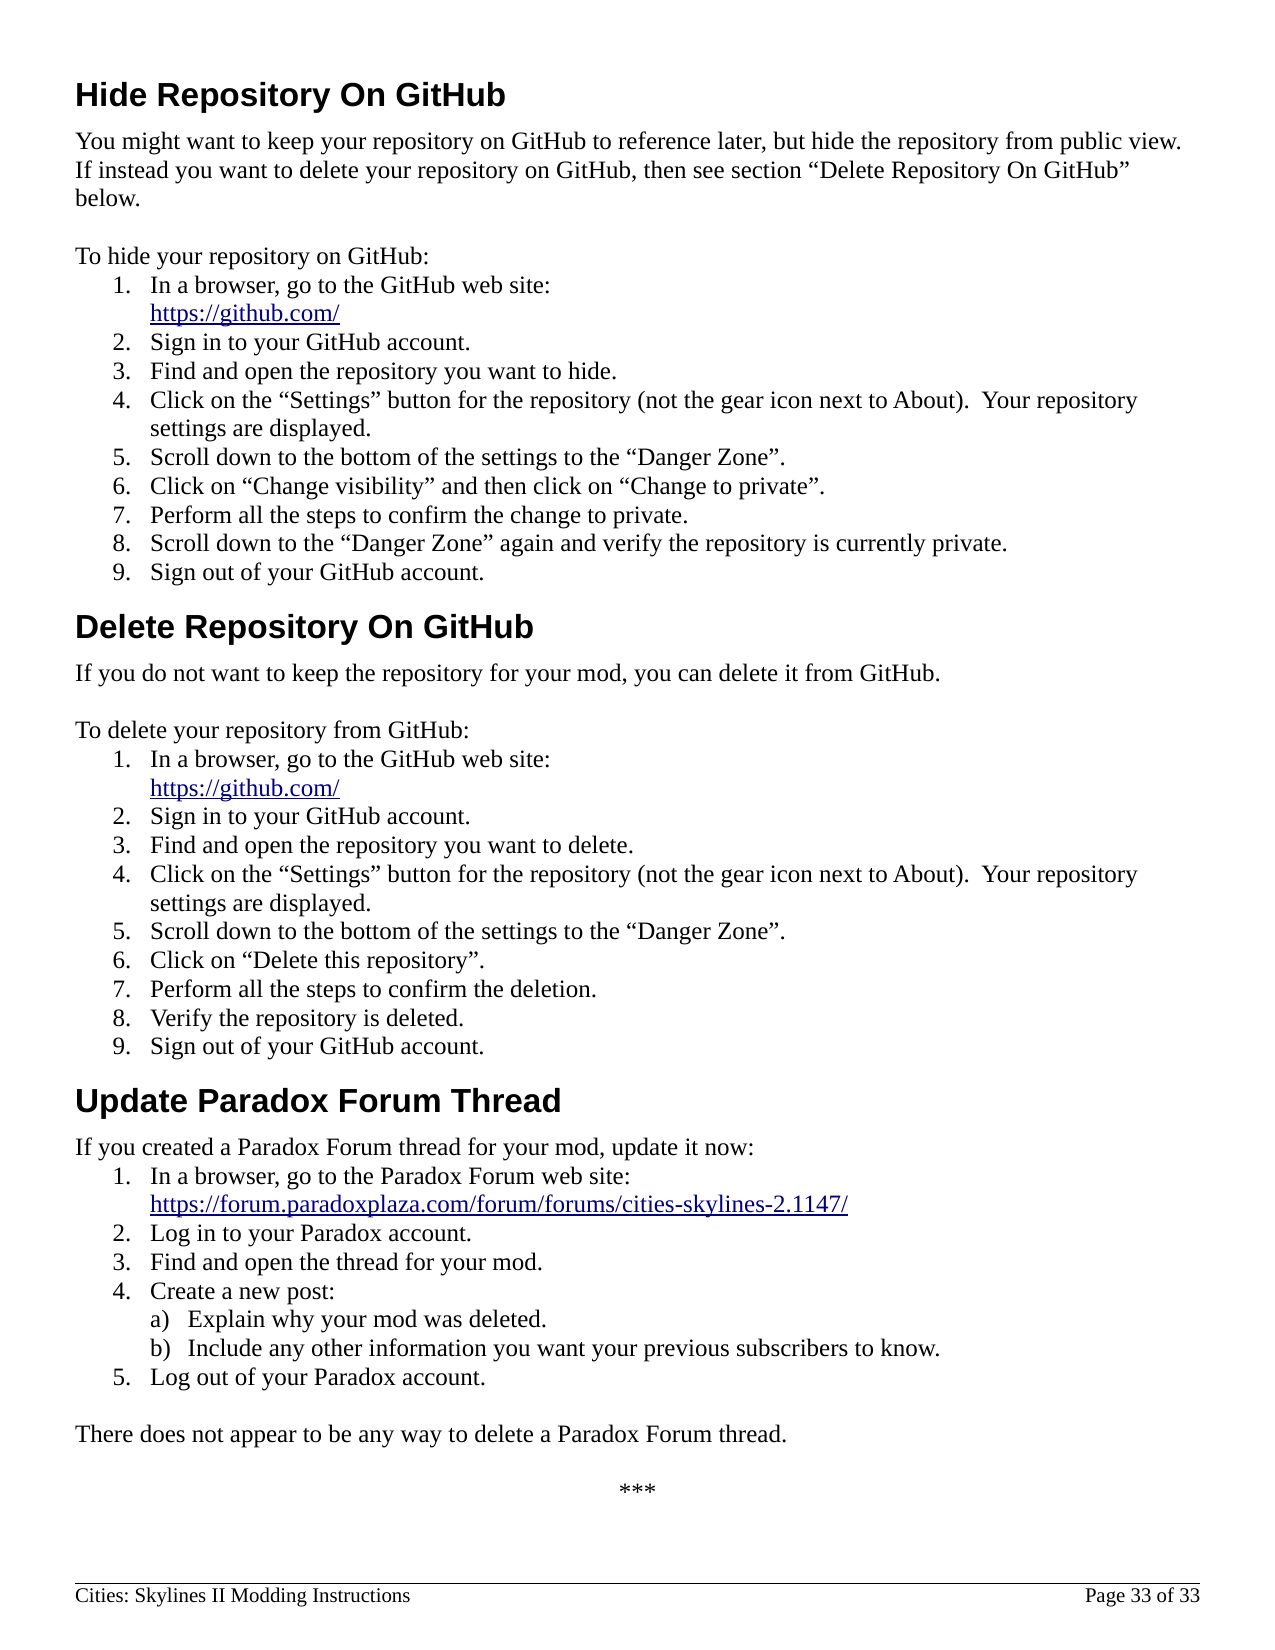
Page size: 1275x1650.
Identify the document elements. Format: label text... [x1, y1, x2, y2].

list Click on “Change visibility” and then click on “Change to private”. [112, 471, 1200, 500]
text *** [75, 1477, 1200, 1506]
list Log out of your Paradox account. [112, 1362, 1200, 1391]
list Sign out of your GitHub account. [112, 557, 1200, 586]
list Find and open the repository you want to delete. [112, 830, 1200, 859]
list Click on “Delete this repository”. [112, 945, 1200, 974]
list Verify the repository is deleted. [112, 1003, 1200, 1031]
list Create a new post: [112, 1276, 1200, 1304]
list In a browser, go to the Paradox Forum web site: https://forum.paradoxplaza.com/forum/forums/cities-skylines-2.1147/ [112, 1161, 1200, 1218]
list Sign out of your GitHub account. [112, 1031, 1200, 1060]
list Sign in to your GitHub account. [112, 327, 1200, 356]
list Find and open the thread for your mod. [112, 1247, 1200, 1276]
list Explain why your mod was deleted. [150, 1304, 1200, 1333]
list Perform all the steps to confirm the change to private. [112, 500, 1200, 528]
list Log in to your Paradox account. [112, 1218, 1200, 1247]
text You might want to keep your repository on GitHub to reference later, but hide the repository from public view. If instead you want to delete your repository on GitHub, then see section “Delete Repository On GitHub” below. [75, 126, 1200, 212]
list Click on the “Settings” button for the repository (not the gear icon next to About). Your repository settings are displayed. [112, 385, 1200, 442]
list Sign in to your GitHub account. [112, 801, 1200, 830]
text There does not appear to be any way to delete a Paradox Forum thread. [75, 1419, 1200, 1448]
text To hide your repository on GitHub: [75, 241, 1200, 270]
list In a browser, go to the GitHub web site: https://github.com/ [112, 270, 1200, 327]
subtitle Delete Repository On GitHub [75, 607, 1200, 645]
subtitle Update Paradox Forum Thread [75, 1081, 1200, 1119]
list Scroll down to the bottom of the settings to the “Danger Zone”. [112, 442, 1200, 471]
text To delete your repository from GitHub: [75, 715, 1200, 744]
list In a browser, go to the GitHub web site: https://github.com/ [112, 744, 1200, 801]
list Scroll down to the “Danger Zone” again and verify the repository is currently private. [112, 528, 1200, 557]
list Find and open the repository you want to hide. [112, 356, 1200, 385]
text If you do not want to keep the repository for your mod, you can delete it from GitHub. [75, 658, 1200, 686]
list Include any other information you want your previous subscribers to know. [150, 1333, 1200, 1362]
list Click on the “Settings” button for the repository (not the gear icon next to About). Your repository settings are displayed. [112, 859, 1200, 916]
subtitle Hide Repository On GitHub [75, 75, 1200, 113]
text If you created a Paradox Forum thread for your mod, update it now: [75, 1132, 1200, 1161]
list Scroll down to the bottom of the settings to the “Danger Zone”. [112, 916, 1200, 945]
list Perform all the steps to confirm the deletion. [112, 974, 1200, 1003]
